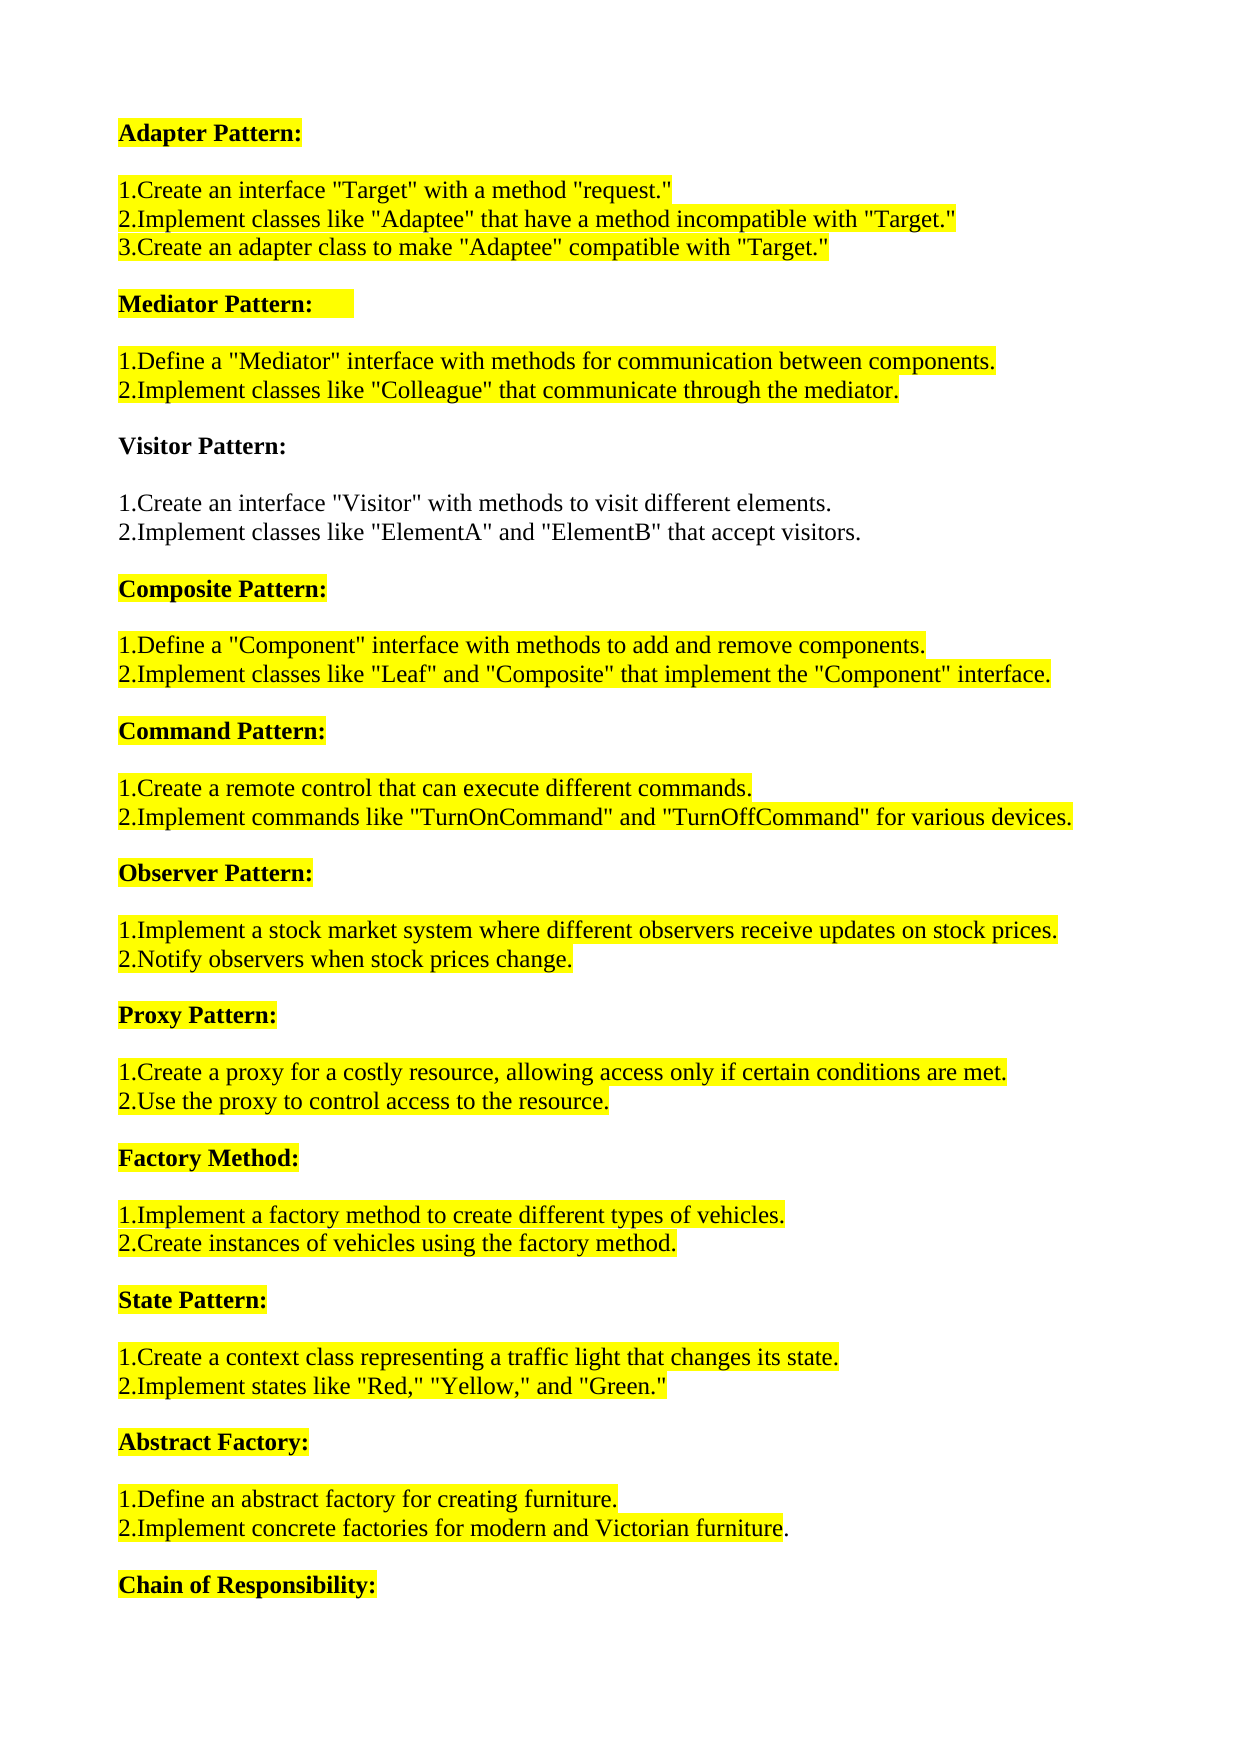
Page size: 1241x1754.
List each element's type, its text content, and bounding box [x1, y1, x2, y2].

text Abstract Factory: [118, 1427, 1122, 1456]
text 2.Notify observers when stock prices change. [118, 944, 1122, 973]
text Proxy Pattern: [118, 1001, 1122, 1029]
text 1.Define a "Mediator" interface with methods for communication between components. [118, 346, 1122, 375]
text 2.Implement classes like "Leaf" and "Composite" that implement the "Component" interface. [118, 659, 1122, 688]
text 1.Create an interface "Target" with a method "request." [118, 175, 1122, 204]
text Visitor Pattern: [118, 431, 1122, 460]
text Chain of Responsibility: [118, 1570, 1122, 1598]
text 1.Create an interface "Visitor" with methods to visit different elements. [118, 488, 1122, 517]
text 1.Implement a stock market system where different observers receive updates on stock prices. [118, 915, 1122, 944]
text Mediator Pattern: [118, 289, 1122, 318]
text Composite Pattern: [118, 574, 1122, 602]
text State Pattern: [118, 1285, 1122, 1314]
text 3.Create an adapter class to make "Adaptee" compatible with "Target." [118, 232, 1122, 261]
text 2.Implement classes like "Adaptee" that have a method incompatible with "Target." [118, 204, 1122, 232]
text 2.Implement commands like "TurnOnCommand" and "TurnOffCommand" for various devices. [118, 802, 1122, 830]
text 2.Use the proxy to control access to the resource. [118, 1086, 1122, 1115]
text Command Pattern: [118, 716, 1122, 745]
text Observer Pattern: [118, 858, 1122, 887]
text 1.Implement a factory method to create different types of vehicles. [118, 1200, 1122, 1228]
text 2.Implement states like "Red," "Yellow," and "Green." [118, 1371, 1122, 1399]
text 2.Create instances of vehicles using the factory method. [118, 1228, 1122, 1257]
text 2.Implement concrete factories for modern and Victorian furniture. [118, 1513, 1122, 1542]
text 1.Define an abstract factory for creating furniture. [118, 1484, 1122, 1513]
text 1.Create a proxy for a costly resource, allowing access only if certain conditions are met. [118, 1057, 1122, 1086]
text Factory Method: [118, 1143, 1122, 1172]
text 2.Implement classes like "ElementA" and "ElementB" that accept visitors. [118, 517, 1122, 546]
text Adapter Pattern: [118, 118, 1122, 147]
text 1.Create a remote control that can execute different commands. [118, 773, 1122, 802]
text 1.Define a "Component" interface with methods to add and remove components. [118, 631, 1122, 659]
text 2.Implement classes like "Colleague" that communicate through the mediator. [118, 375, 1122, 403]
text 1.Create a context class representing a traffic light that changes its state. [118, 1342, 1122, 1371]
